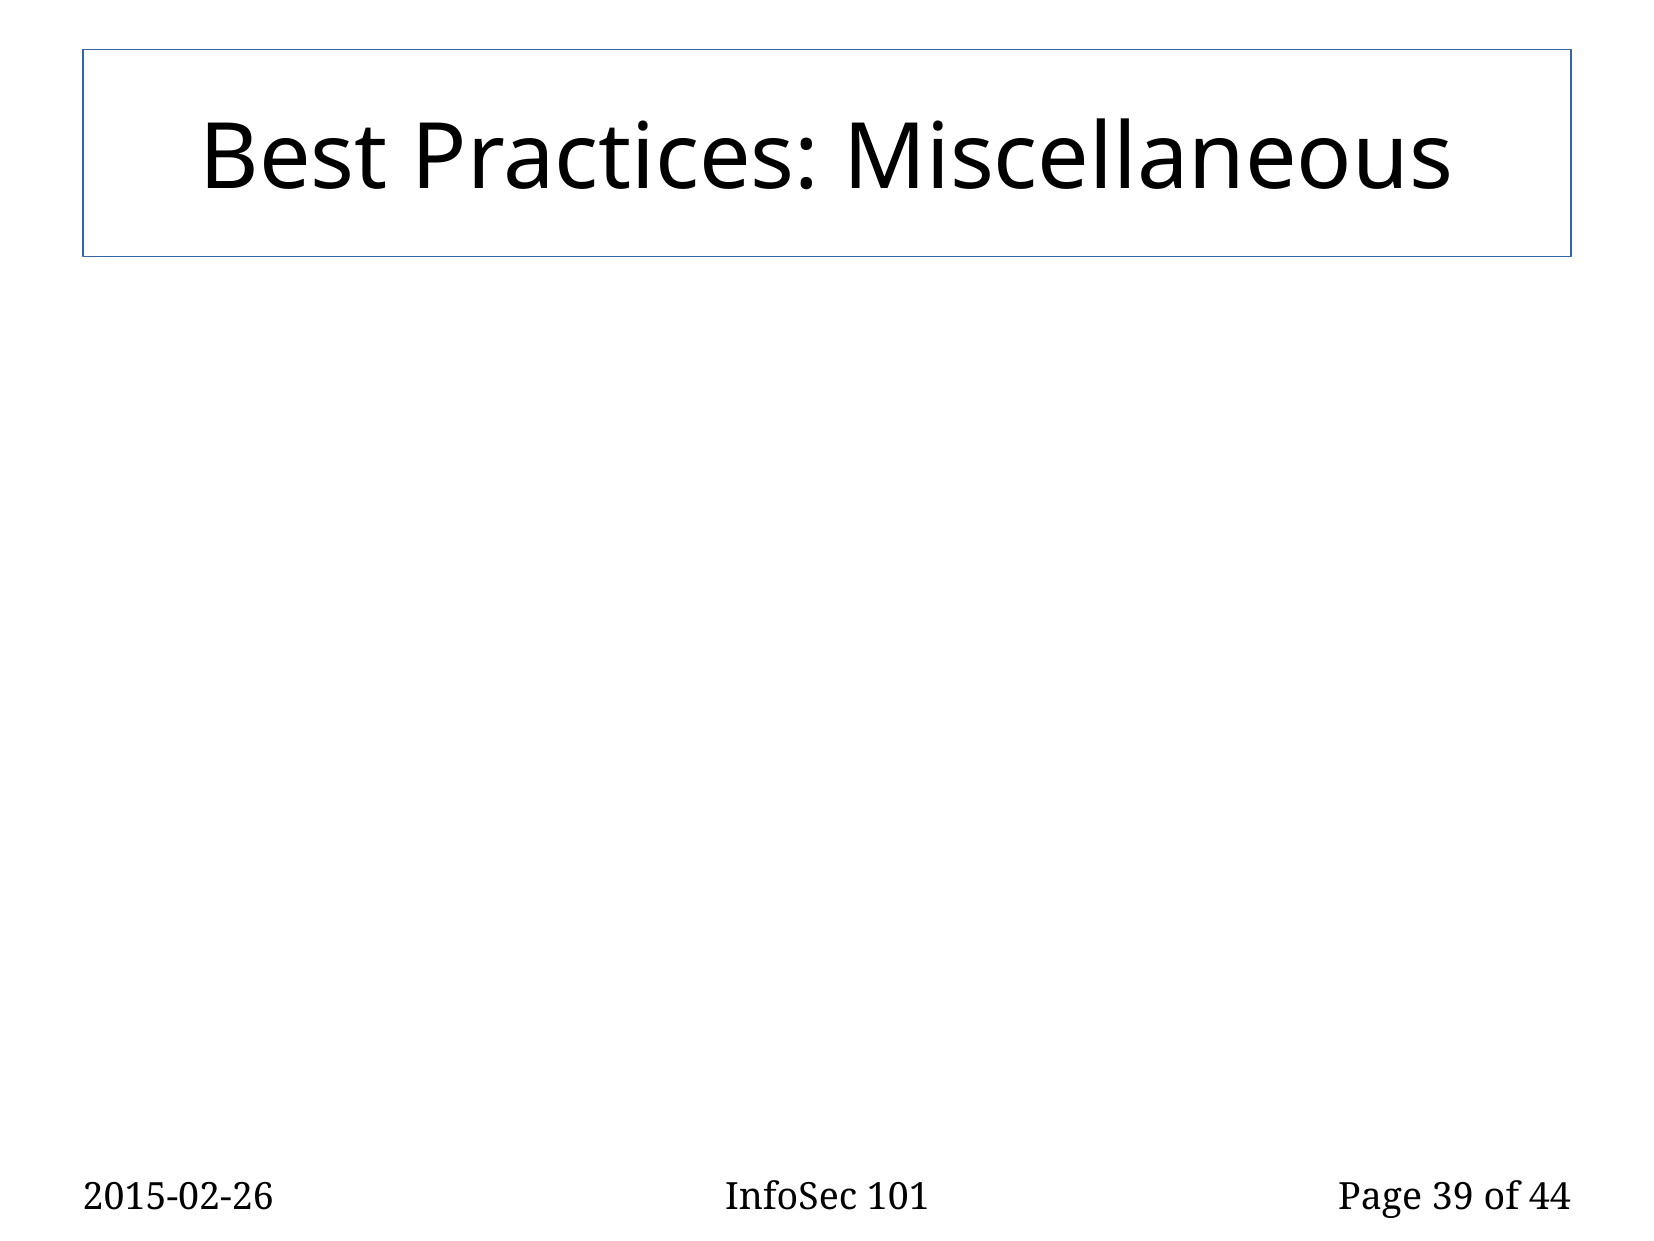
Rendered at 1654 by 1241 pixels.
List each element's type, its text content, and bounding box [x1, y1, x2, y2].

title Best Practices: Miscellaneous [82, 49, 1571, 257]
